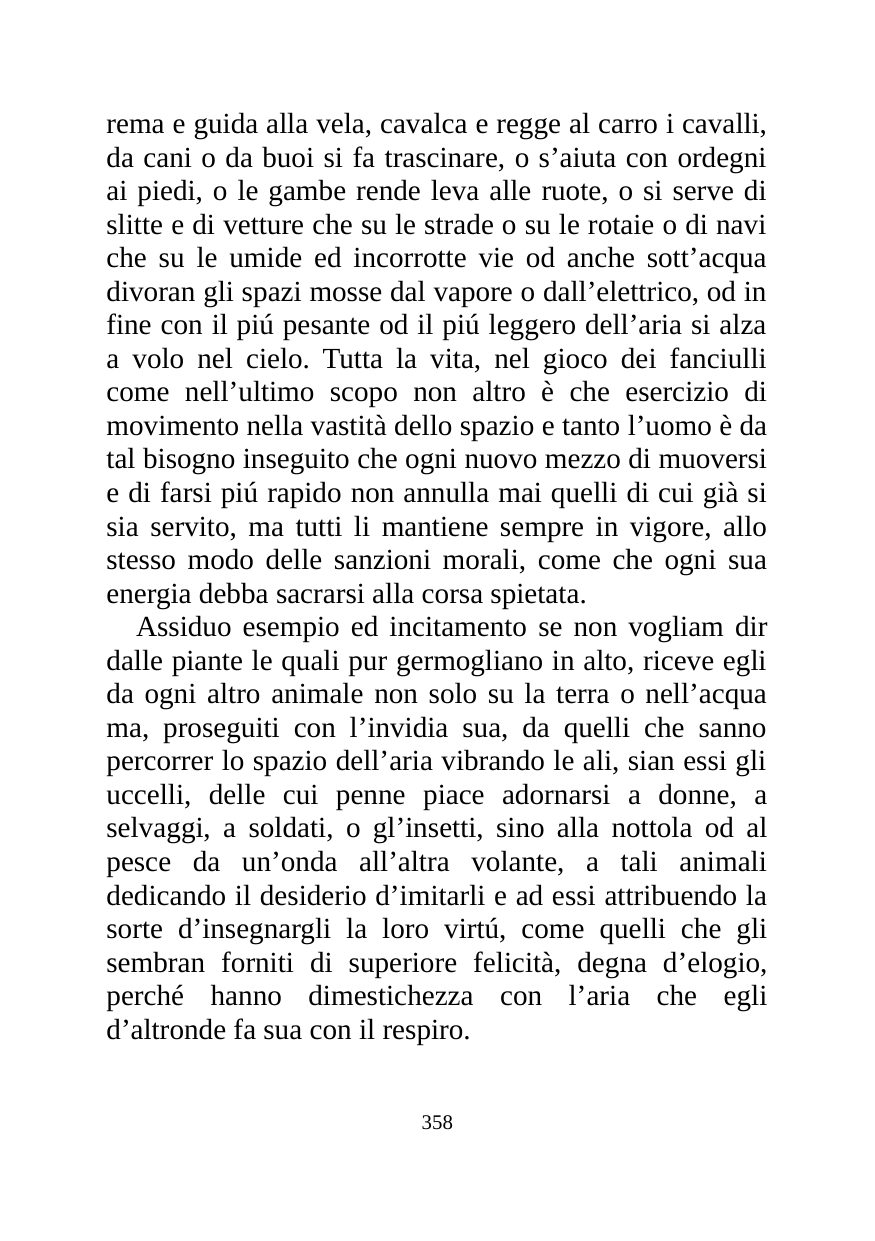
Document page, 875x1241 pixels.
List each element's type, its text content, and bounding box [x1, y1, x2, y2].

text rema e guida alla vela, cavalca e regge al carro i cavalli, da cani o da buoi si fa trascinare, o s’aiuta con ordegni ai piedi, o le gambe rende leva alle ruote, o si serve di slitte e di vetture che su le strade o su le rotaie o di navi che su le umide ed incorrotte vie od anche sott’acqua divoran gli spazi mosse dal vapore o dall’elettrico, od in fine con il piú pesante od il piú leggero dell’aria si alza a volo nel cielo. Tutta la vita, nel gioco dei fanciulli come nell’ultimo scopo non altro è che esercizio di movimento nella vastità dello spazio e tanto l’uomo è da tal bisogno inseguito che ogni nuovo mezzo di muoversi e di farsi piú rapido non annulla mai quelli di cui già si sia servito, ma tutti li mantiene sempre in vigore, allo stesso modo delle sanzioni morali, come che ogni sua energia debba sacrarsi alla corsa spietata. [106, 106, 768, 609]
text Assiduo esempio ed incitamento se non vogliam dir dalle piante le quali pur germogliano in alto, riceve egli da ogni altro animale non solo su la terra o nell’acqua ma, proseguiti con l’invidia sua, da quelli che sanno percorrer lo spazio dell’aria vibrando le ali, sian essi gli uccelli, delle cui penne piace adornarsi a donne, a selvaggi, a soldati, o gl’insetti, sino alla nottola od al pesce da un’onda all’altra volante, a tali animali dedicando il desiderio d’imitarli e ad essi attribuendo la sorte d’insegnargli la loro virtú, come quelli che gli sembran forniti di superiore felicità, degna d’elogio, perché hanno dimestichezza con l’aria che egli d’altronde fa sua con il respiro. [106, 609, 768, 1045]
